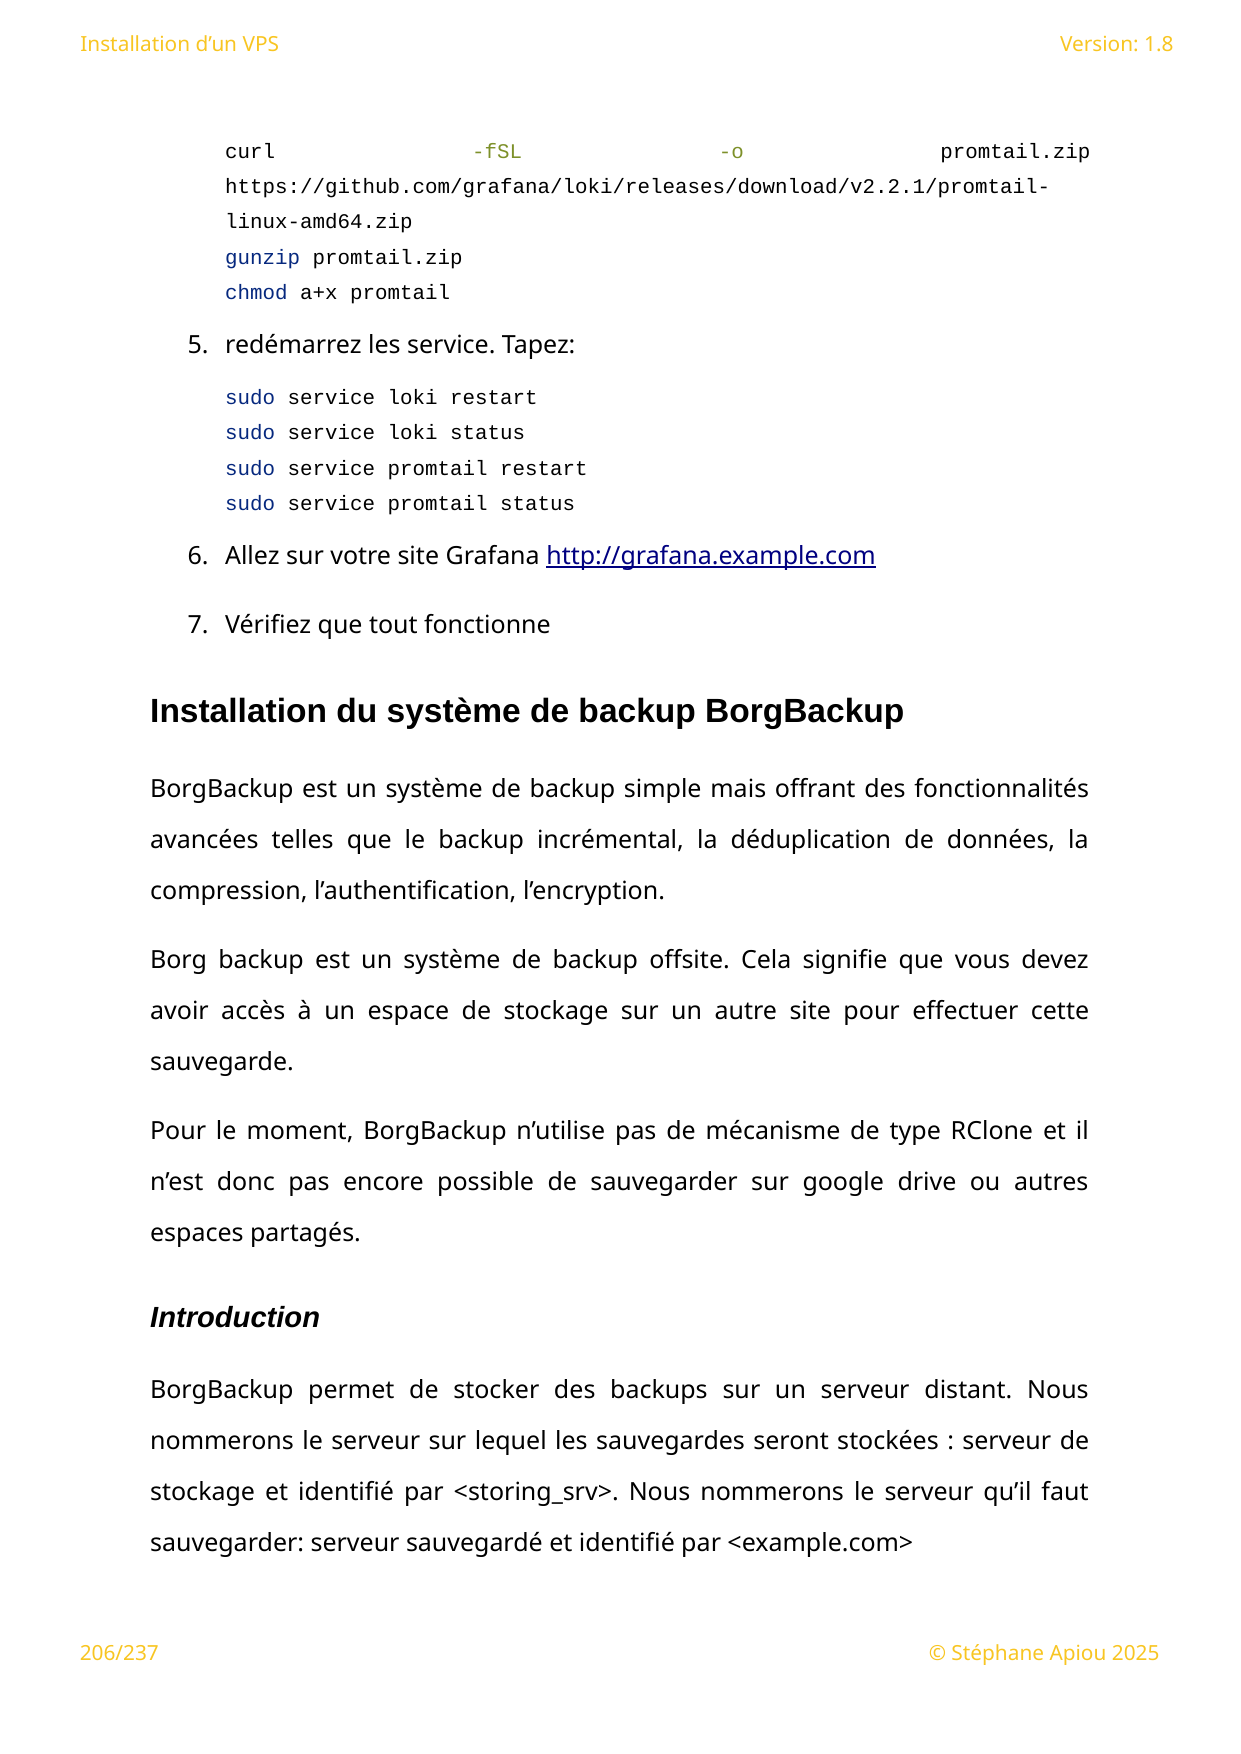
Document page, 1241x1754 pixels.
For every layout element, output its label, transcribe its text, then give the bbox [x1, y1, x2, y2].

list sudo service promtail status [187, 493, 1090, 517]
list sudo service loki restart [187, 387, 1090, 410]
list curl -fSL -o promtail.zip https://github.com/grafana/loki/releases/download/v2.2.1/promtail-linux-amd64.zip [187, 141, 1090, 235]
subtitle Introduction [150, 1300, 1090, 1333]
text BorgBackup est un système de backup simple mais offrant des fonctionnalités avancées telles que le backup incrémental, la déduplication de données, la compression, l’authentification, l’encryption. [150, 771, 1090, 907]
text Borg backup est un système de backup offsite. Cela signifie que vous devez avoir accès à un espace de stockage sur un autre site pour effectuer cette sauvegarde. [150, 942, 1090, 1078]
list Allez sur votre site Grafana http://grafana.example.com [187, 537, 1090, 571]
list redémarrez les service. Tapez: [187, 327, 1090, 361]
list Vérifiez que tout fonctionne [187, 606, 1090, 640]
list chmod a+x promtail [187, 282, 1090, 306]
list gunzip promtail.zip [187, 247, 1090, 271]
list sudo service loki status [187, 422, 1090, 446]
text BorgBackup permet de stocker des backups sur un serveur distant. Nous nommerons le serveur sur lequel les sauvegardes seront stockées : serveur de stockage et identifié par <storing_srv>. Nous nommerons le serveur qu’il faut sauvegarder: serveur sauvegardé et identifié par <example.com> [150, 1372, 1090, 1559]
list sudo service promtail restart [187, 458, 1090, 481]
text Pour le moment, BorgBackup n’utilise pas de mécanisme de type RClone et il n’est donc pas encore possible de sauvegarder sur google drive ou autres espaces partagés. [150, 1113, 1090, 1249]
subtitle Installation du système de backup BorgBackup [150, 691, 1090, 730]
